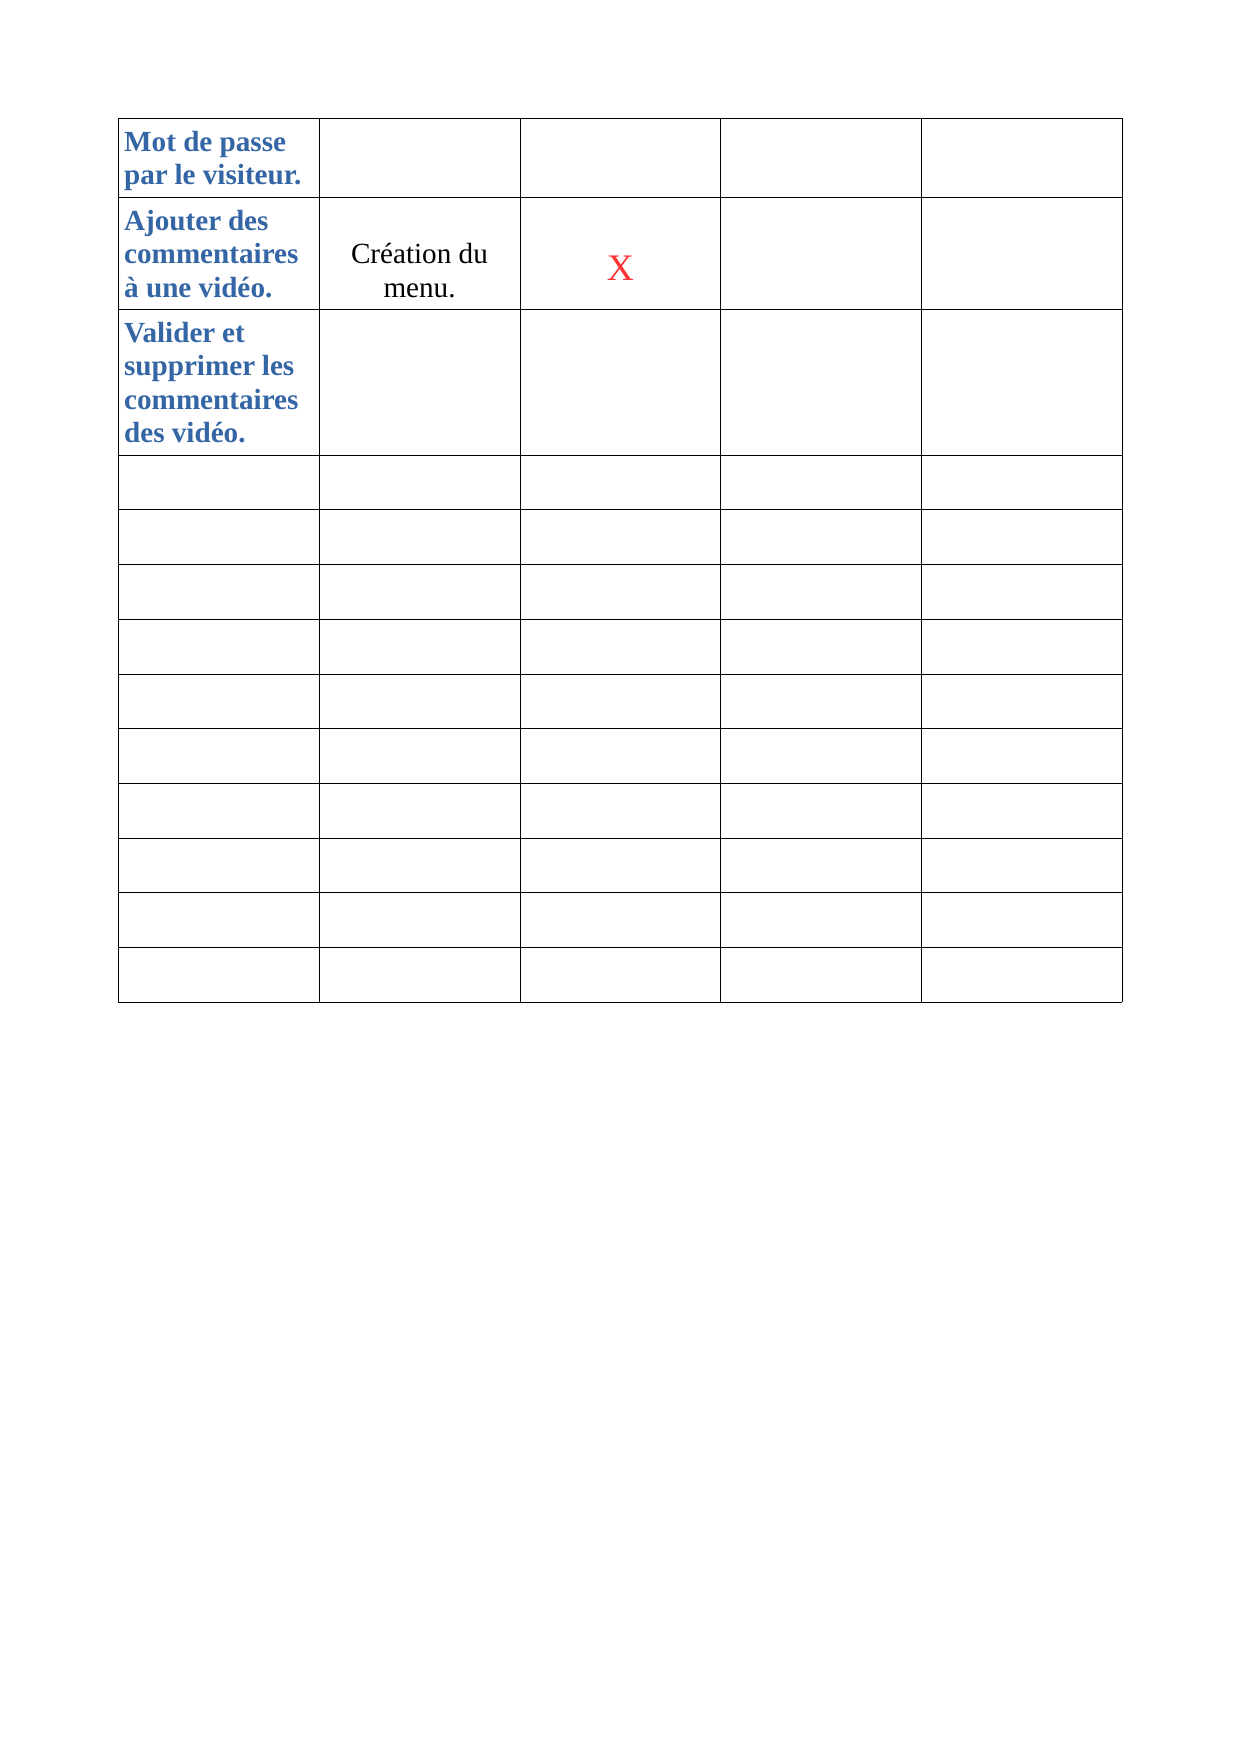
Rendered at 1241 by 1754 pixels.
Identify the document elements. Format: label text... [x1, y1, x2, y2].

table_cell [721, 893, 921, 947]
table_cell [922, 893, 1122, 947]
table_cell [922, 119, 1122, 197]
table_cell [119, 893, 319, 947]
table_cell [922, 198, 1122, 309]
table_cell [521, 893, 720, 947]
table_cell [521, 729, 720, 783]
table_cell [521, 310, 720, 455]
table_cell [922, 729, 1122, 783]
table_cell [320, 675, 520, 728]
table_cell [721, 729, 921, 783]
table_cell [119, 456, 319, 509]
table_cell [521, 784, 720, 837]
table_cell [119, 675, 319, 728]
table_cell [721, 510, 921, 564]
table_cell [320, 839, 520, 892]
table_cell [320, 893, 520, 947]
table_cell [922, 565, 1122, 619]
table_cell [521, 456, 720, 509]
table_cell [922, 310, 1122, 455]
table_cell Mot de passe par le visiteur. [119, 119, 319, 197]
table_cell [119, 784, 319, 837]
table_cell [721, 565, 921, 619]
table_cell [521, 839, 720, 892]
table_cell [119, 948, 319, 1002]
table_cell [721, 620, 921, 673]
table_cell [521, 119, 720, 197]
table_cell [521, 948, 720, 1002]
table_cell Création du menu. [320, 198, 520, 309]
table_cell [119, 565, 319, 619]
table_cell [320, 620, 520, 673]
table_cell [320, 456, 520, 509]
table_cell [119, 510, 319, 564]
table_cell [521, 565, 720, 619]
table_cell Valider et supprimer les commentaires des vidéo. [119, 310, 319, 455]
table_cell [721, 839, 921, 892]
table_cell [521, 675, 720, 728]
table_cell [320, 729, 520, 783]
table_cell Ajouter des commentaires à une vidéo. [119, 198, 319, 309]
table_cell [922, 784, 1122, 837]
table_cell [119, 620, 319, 673]
table_cell [320, 784, 520, 837]
table_cell [922, 510, 1122, 564]
table_cell [320, 310, 520, 455]
table_cell [721, 784, 921, 837]
table_cell X [521, 198, 720, 309]
table_cell [721, 198, 921, 309]
table_cell [922, 620, 1122, 673]
table_cell [320, 510, 520, 564]
table_cell [922, 675, 1122, 728]
table_cell [721, 310, 921, 455]
table_cell [922, 456, 1122, 509]
table_cell [320, 119, 520, 197]
table_cell [721, 675, 921, 728]
table_cell [521, 510, 720, 564]
table_cell [922, 839, 1122, 892]
table_cell [521, 620, 720, 673]
table_cell [922, 948, 1122, 1002]
table_cell [721, 119, 921, 197]
table_cell [320, 948, 520, 1002]
table_cell [119, 839, 319, 892]
table_cell [320, 565, 520, 619]
table_cell [721, 456, 921, 509]
table_cell [119, 729, 319, 783]
table_cell [721, 948, 921, 1002]
